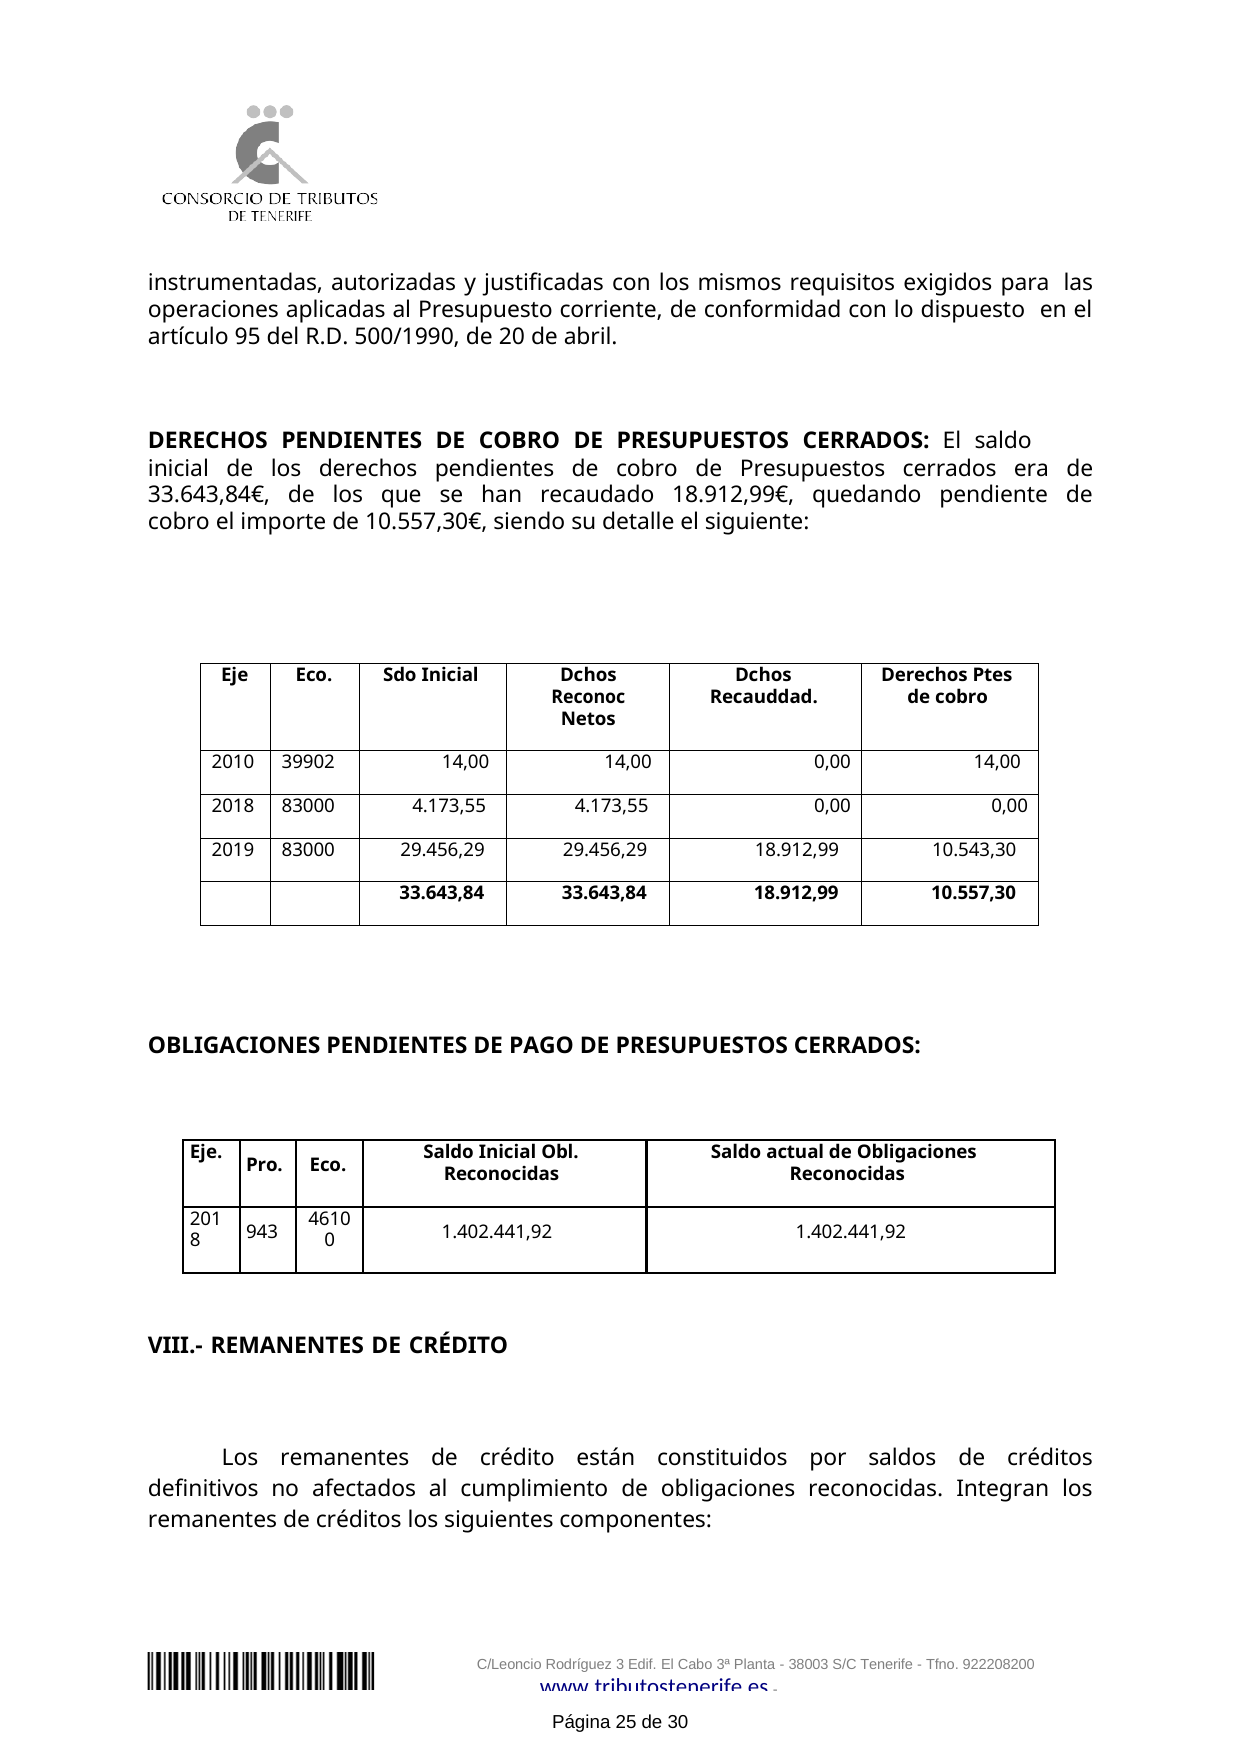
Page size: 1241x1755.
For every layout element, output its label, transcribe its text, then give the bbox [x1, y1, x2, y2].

table_header Eco. [271, 664, 359, 750]
table_header Sdo Inicial [360, 664, 506, 750]
table_cell 14,00 [507, 751, 669, 794]
table_cell [201, 882, 270, 925]
table_cell 83000 [271, 839, 359, 881]
table_header Derechos Ptes de cobro [862, 664, 1038, 750]
table_header Dchos Reconoc Netos [507, 664, 669, 750]
table_cell 0,00 [862, 795, 1038, 838]
table_cell 0,00 [670, 795, 861, 838]
text VIII.- REMANENTES DE CRÉDITO [148, 1329, 1105, 1360]
table_cell 10.557,30 [862, 882, 1038, 925]
table_cell 2019 [201, 839, 270, 881]
table_cell 83000 [271, 795, 359, 838]
table_cell 2018 [201, 795, 270, 838]
table_cell 1.402.441,92 [648, 1208, 1054, 1272]
table_cell 2010 [201, 751, 270, 794]
table_cell 943 [241, 1208, 295, 1272]
text DERECHOS PENDIENTES DE COBRO DE PRESUPUESTOS CERRADOS: El saldo [148, 427, 1105, 454]
table_cell 39902 [271, 751, 359, 794]
table_cell 10.543,30 [862, 839, 1038, 881]
text Los remanentes de crédito están constituidos por saldos de créditos definitivos no afectados al cumplimiento de obligaciones reconocidas. Integran los remanentes de créditos los siguientes componentes: [148, 1440, 1093, 1534]
table_header Eje. [184, 1141, 239, 1206]
table_cell 4.173,55 [507, 795, 669, 838]
table_header Saldo actual de Obligaciones Reconocidas [648, 1141, 1054, 1206]
table_cell 4.173,55 [360, 795, 506, 838]
table_cell 1.402.441,92 [364, 1208, 645, 1272]
text inicial de los derechos pendientes de cobro de Presupuestos cerrados era de 33.643,84€, de los que se han recaudado 18.912,99€, quedando pendiente de cobro el importe de 10.557,30€, siendo su detalle el siguiente: [148, 455, 1093, 535]
table_header Eje [201, 664, 270, 750]
table_cell 29.456,29 [360, 839, 506, 881]
table_cell 0,00 [670, 751, 861, 794]
table_header Eco. [297, 1141, 362, 1206]
table_cell 14,00 [360, 751, 506, 794]
table_cell 18.912,99 [670, 839, 861, 881]
table_cell 201 8 [184, 1208, 239, 1272]
table_cell 33.643,84 [507, 882, 669, 925]
table_header Dchos Recauddad. [670, 664, 861, 750]
table_cell 4610 0 [297, 1208, 362, 1272]
table_cell 29.456,29 [507, 839, 669, 881]
table_cell 33.643,84 [360, 882, 506, 925]
table_header Pro. [241, 1141, 295, 1206]
table_cell 14,00 [862, 751, 1038, 794]
table_header Saldo Inicial Obl. Reconocidas [364, 1141, 645, 1206]
table_cell 18.912,99 [670, 882, 861, 925]
text instrumentadas, autorizadas y justificadas con los mismos requisitos exigidos para las operaciones aplicadas al Presupuesto corriente, de conformidad con lo dispuesto en el artículo 95 del R.D. 500/1990, de 20 de abril. [148, 269, 1093, 349]
table_cell [271, 882, 359, 925]
text OBLIGACIONES PENDIENTES DE PAGO DE PRESUPUESTOS CERRADOS: [148, 1029, 1105, 1060]
